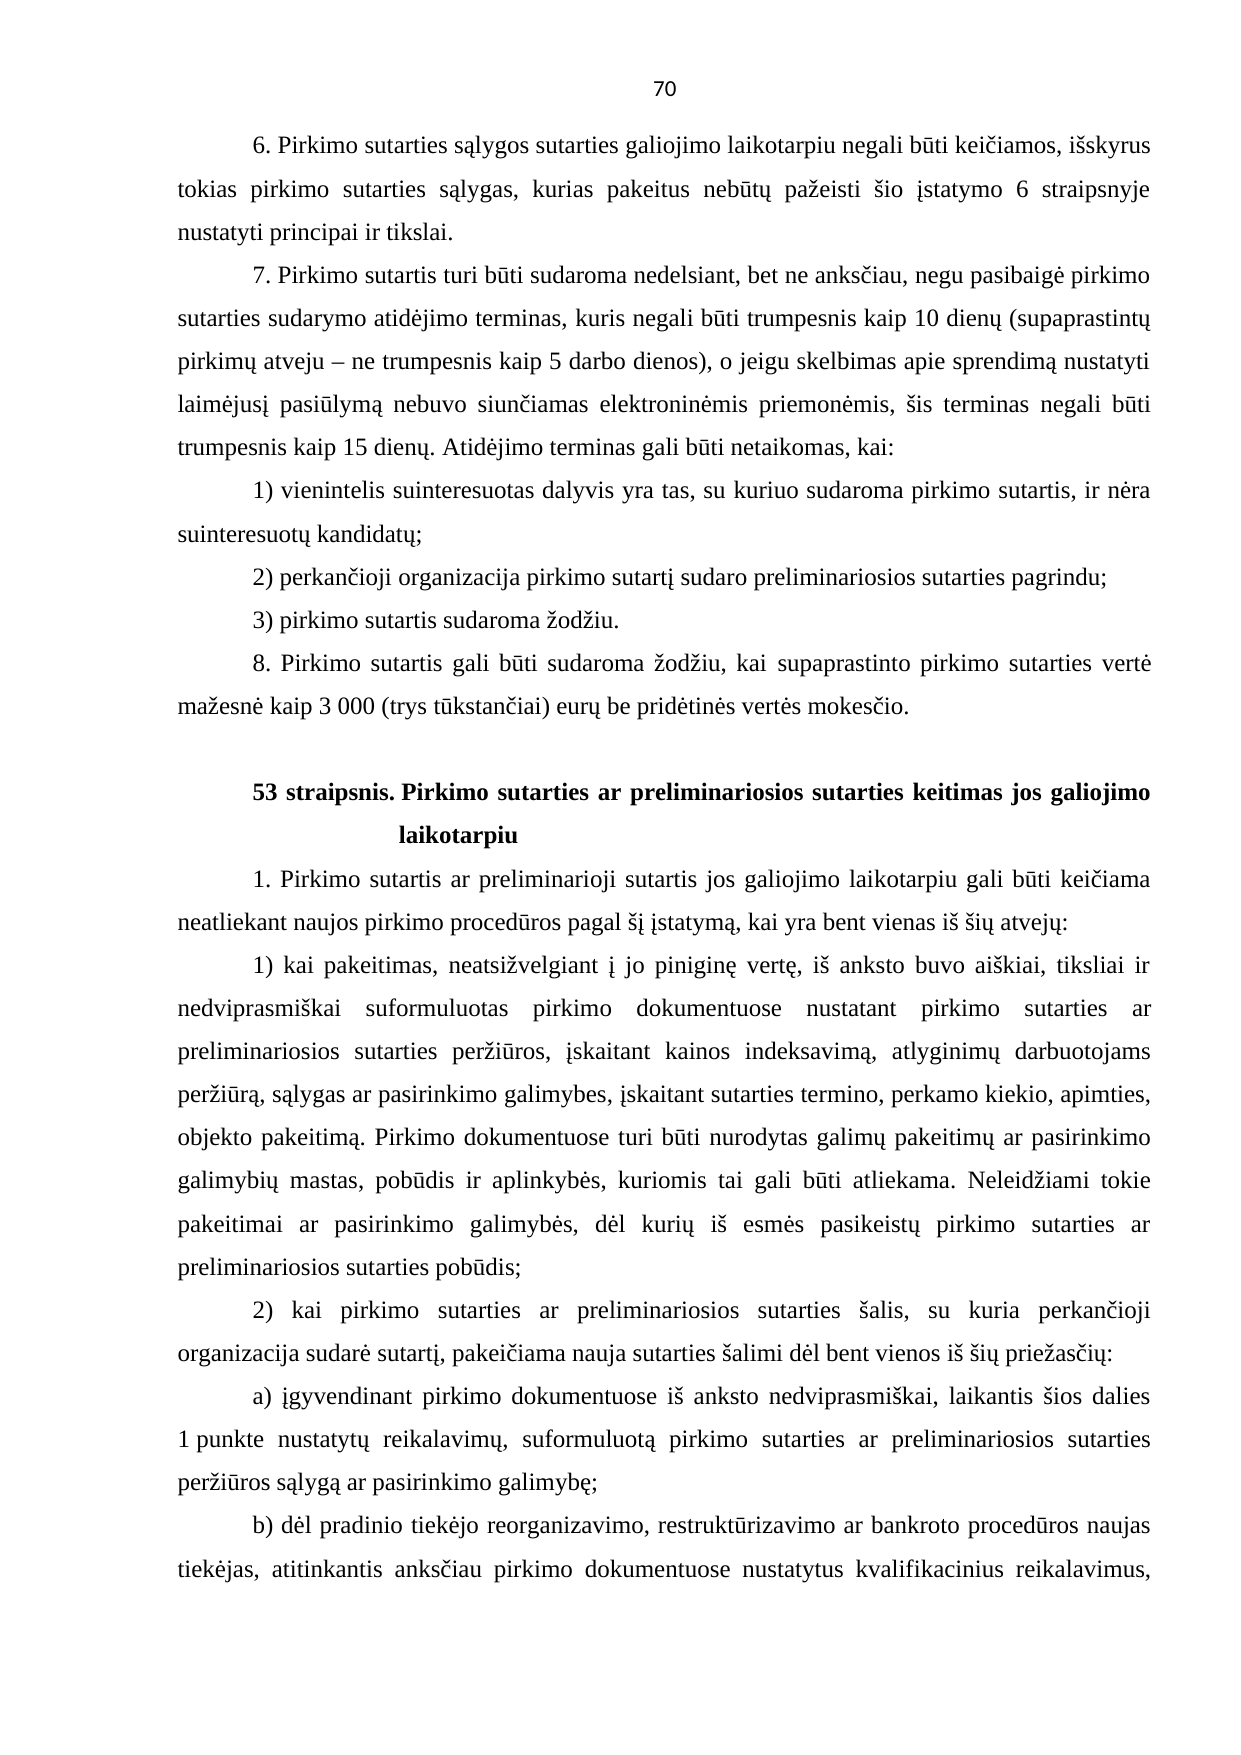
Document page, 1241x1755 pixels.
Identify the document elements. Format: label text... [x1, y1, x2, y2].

text 2) perkančioji organizacija pirkimo sutartį sudaro preliminariosios sutarties pagrindu; [177, 562, 1152, 591]
text a) įgyvendinant pirkimo dokumentuose iš anksto nedviprasmiškai, laikantis šios dalies 1 punkte nustatytų reikalavimų, suformuluotą pirkimo sutarties ar preliminariosios sutarties peržiūros sąlygą ar pasirinkimo galimybę; [177, 1381, 1152, 1496]
text 1) vienintelis suinteresuotas dalyvis yra tas, su kuriuo sudaroma pirkimo sutartis, ir nėra suinteresuotų kandidatų; [177, 476, 1152, 547]
text 6. Pirkimo sutarties sąlygos sutarties galiojimo laikotarpiu negali būti keičiamos, išskyrus tokias pirkimo sutarties sąlygas, kurias pakeitus nebūtų pažeisti šio įstatymo 6 straipsnyje nustatyti principai ir tikslai. [177, 131, 1152, 246]
text 7. Pirkimo sutartis turi būti sudaroma nedelsiant, bet ne anksčiau, negu pasibaigė pirkimo sutarties sudarymo atidėjimo terminas, kuris negali būti trumpesnis kaip 10 dienų (supaprastintų pirkimų atveju – ne trumpesnis kaip 5 darbo dienos), o jeigu skelbimas apie sprendimą nustatyti laimėjusį pasiūlymą nebuvo siunčiamas elektroninėmis priemonėmis, šis terminas negali būti trumpesnis kaip 15 dienų. Atidėjimo terminas gali būti netaikomas, kai: [177, 260, 1152, 461]
text b) dėl pradinio tiekėjo reorganizavimo, restruktūrizavimo ar bankroto procedūros naujas tiekėjas, atitinkantis anksčiau pirkimo dokumentuose nustatytus kvalifikacinius reikalavimus, [177, 1511, 1152, 1582]
text 8. Pirkimo sutartis gali būti sudaroma žodžiu, kai supaprastinto pirkimo sutarties vertė mažesnė kaip 3 000 (trys tūkstančiai) eurų be pridėtinės vertės mokesčio. [177, 648, 1152, 720]
text 3) pirkimo sutartis sudaroma žodžiu. [177, 605, 1152, 634]
text 2) kai pirkimo sutarties ar preliminariosios sutarties šalis, su kuria perkančioji organizacija sudarė sutartį, pakeičiama nauja sutarties šalimi dėl bent vienos iš šių priežasčių: [177, 1295, 1152, 1367]
text 1. Pirkimo sutartis ar preliminarioji sutartis jos galiojimo laikotarpiu gali būti keičiama neatliekant naujos pirkimo procedūros pagal šį įstatymą, kai yra bent vienas iš šių atvejų: [177, 864, 1152, 936]
text 53 straipsnis. Pirkimo sutarties ar preliminariosios sutarties keitimas jos galiojimo laikotarpiu [252, 777, 1152, 849]
text 1) kai pakeitimas, neatsižvelgiant į jo piniginę vertę, iš anksto buvo aiškiai, tiksliai ir nedviprasmiškai suformuluotas pirkimo dokumentuose nustatant pirkimo sutarties ar preliminariosios sutarties peržiūros, įskaitant kainos indeksavimą, atlyginimų darbuotojams peržiūrą, sąlygas ar pasirinkimo galimybes, įskaitant sutarties termino, perkamo kiekio, apimties, objekto pakeitimą. Pirkimo dokumentuose turi būti nurodytas galimų pakeitimų ar pasirinkimo galimybių mastas, pobūdis ir aplinkybės, kuriomis tai gali būti atliekama. Neleidžiami tokie pakeitimai ar pasirinkimo galimybės, dėl kurių iš esmės pasikeistų pirkimo sutarties ar preliminariosios sutarties pobūdis; [177, 950, 1152, 1281]
